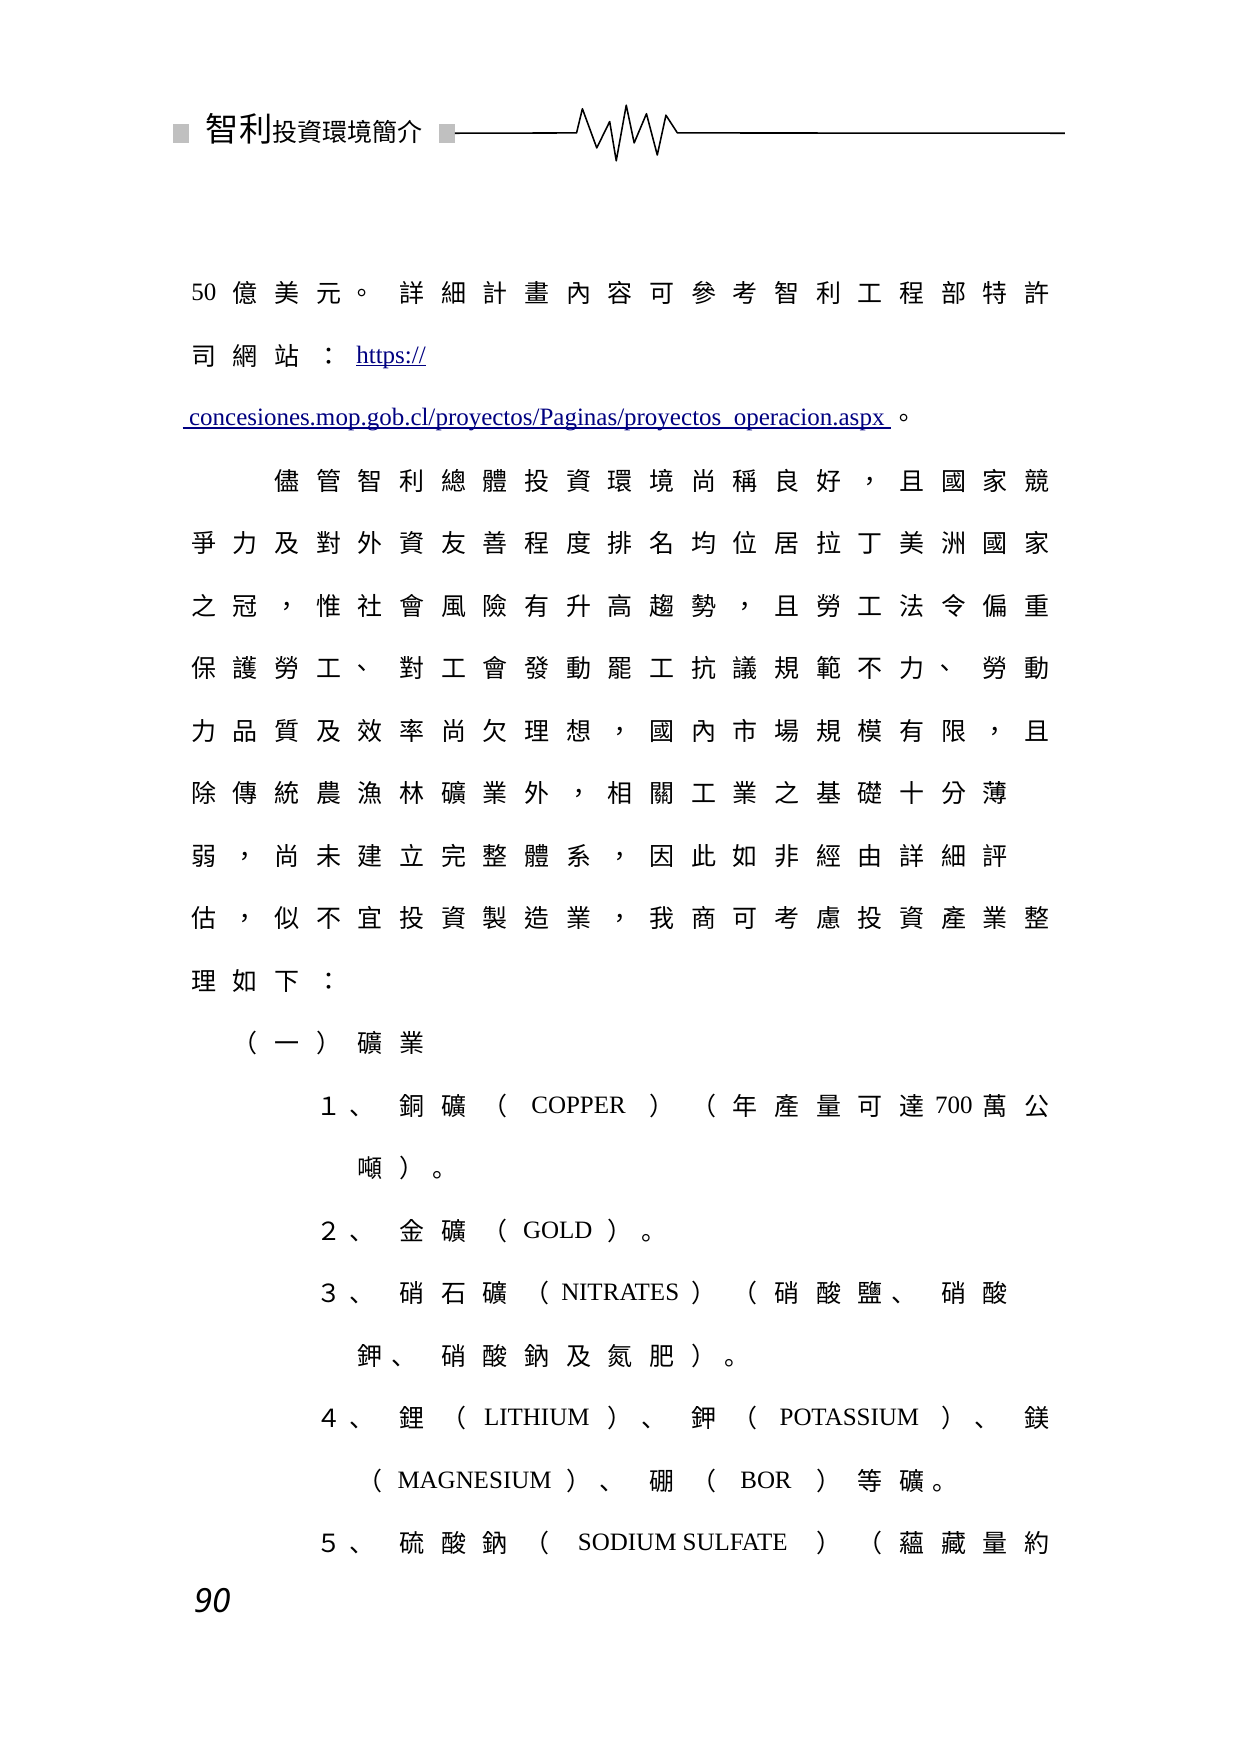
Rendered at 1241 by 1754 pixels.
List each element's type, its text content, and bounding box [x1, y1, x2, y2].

text ５、硫酸鈉（SODIUM SULFATE）（蘊藏量約 [281, 1500, 1058, 1563]
text ２、金礦（GOLD）。 [281, 1188, 1058, 1250]
text ３、硝石礦（NITRATES）（硝酸鹽、硝酸鉀、硝酸鈉及氮肥）。 [281, 1250, 1058, 1375]
text （一）礦業 [207, 1000, 1058, 1063]
text 50億美元。詳細計畫內容可參考智利工程部特許司網站：https:// concesiones.mop.gob.cl/proyectos/Paginas/proyectos_operacion.aspx。 [183, 250, 1058, 438]
text １、銅礦（COPPER）（年產量可達700萬公噸）。 [281, 1063, 1058, 1188]
text ４、鋰（LITHIUM）、鉀（POTASSIUM）、鎂（MAGNESIUM）、硼（BOR）等礦。 [281, 1375, 1058, 1500]
text 儘管智利總體投資環境尚稱良好，且國家競爭力及對外資友善程度排名均位居拉丁美洲國家之冠，惟社會風險有升高趨勢，且勞工法令偏重保護勞工、對工會發動罷工抗議規範不力、勞動力品質及效率尚欠理想，國內市場規模有限，且除傳統農漁林礦業外，相關工業之基礎十分薄弱，尚未建立完整體系，因此如非經由詳細評估，似不宜投資製造業，我商可考慮投資產業整理如下： [183, 438, 1058, 1000]
